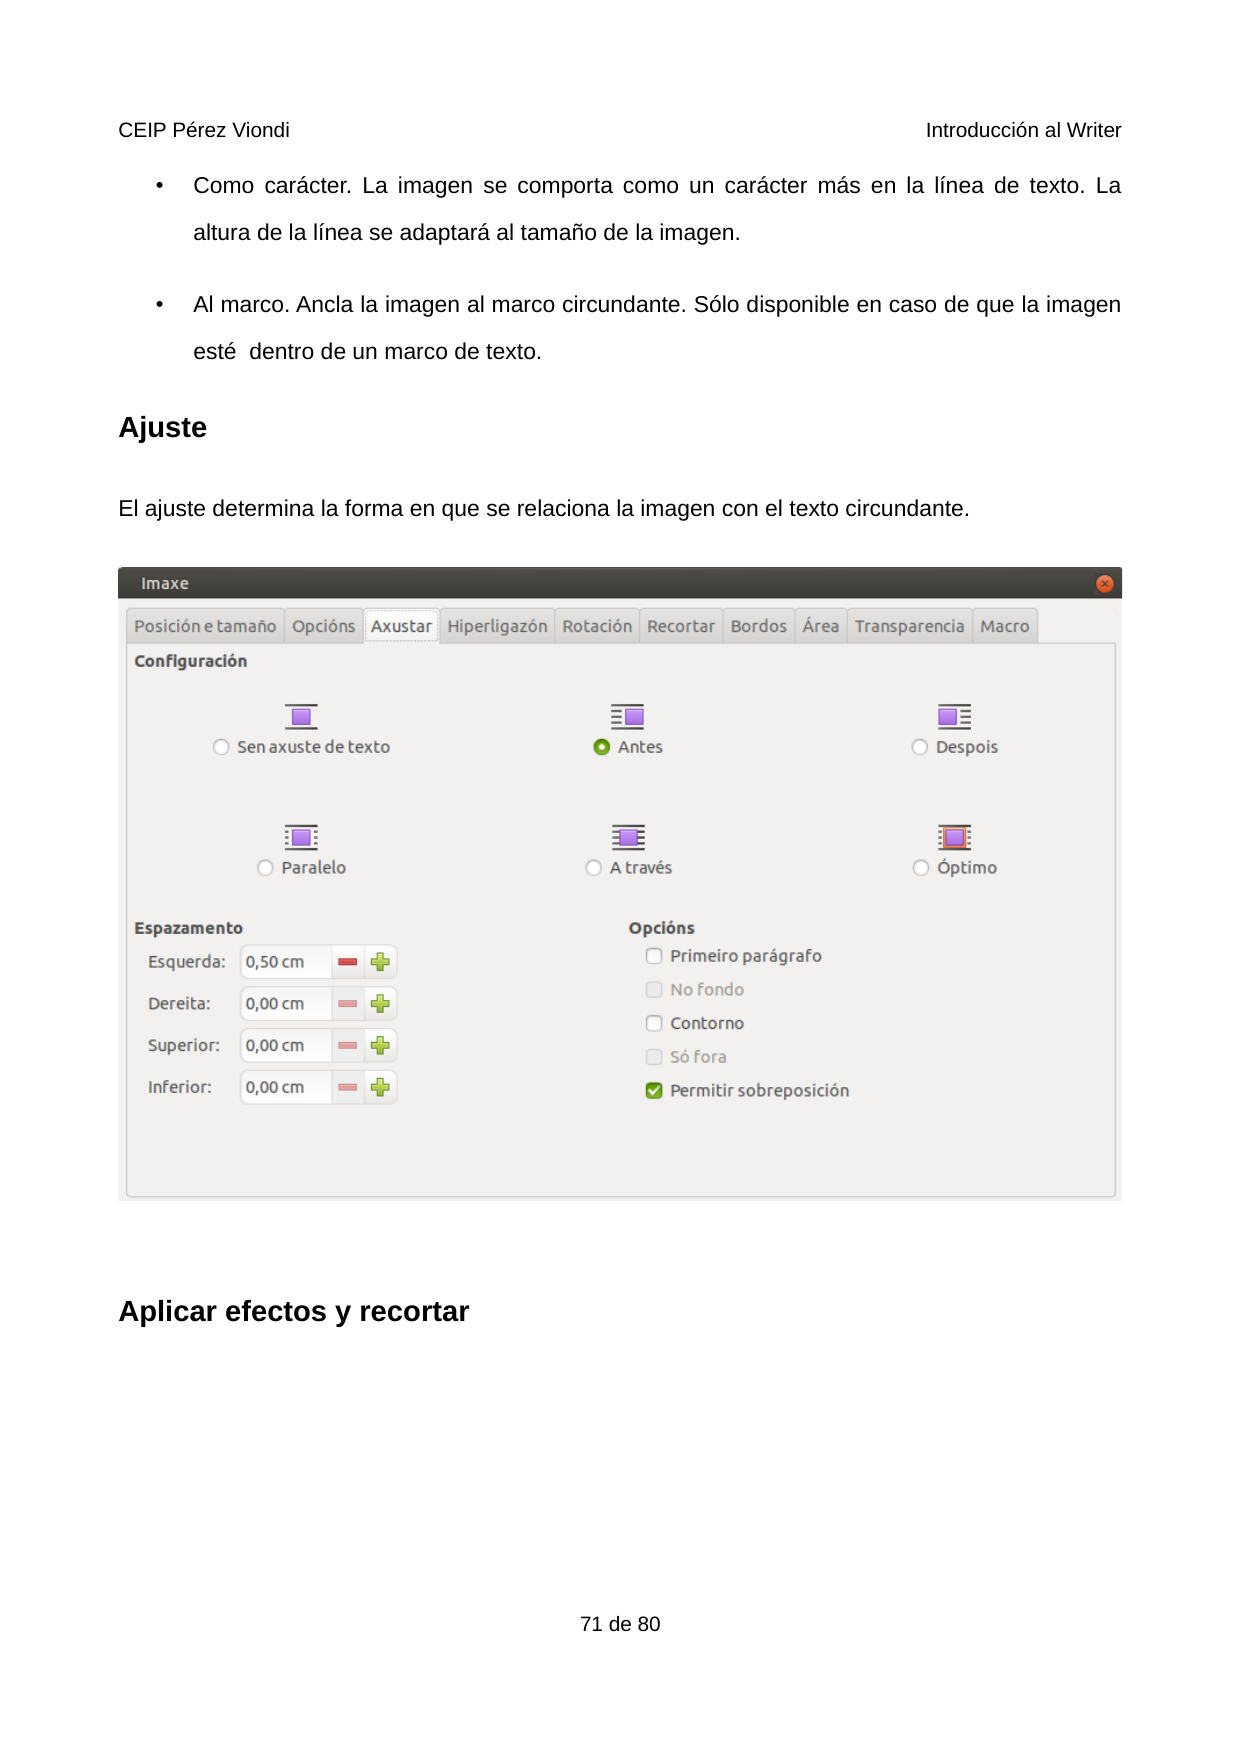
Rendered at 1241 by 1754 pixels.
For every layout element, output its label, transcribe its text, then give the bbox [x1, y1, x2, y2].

text El ajuste determina la forma en que se relaciona la imagen con el texto circundante. [118, 495, 1122, 521]
list Como carácter. La imagen se comporta como un carácter más en la línea de texto. La altura de la línea se adaptará al tamaño de la imagen. [156, 172, 1122, 245]
list Al marco. Ancla la imagen al marco circundante. Sólo disponible en caso de que la imagen esté dentro de un marco de texto. [156, 291, 1122, 364]
picture [118, 567, 1123, 1201]
text Ajuste [118, 410, 1122, 443]
text Aplicar efectos y recortar [118, 1294, 1122, 1327]
